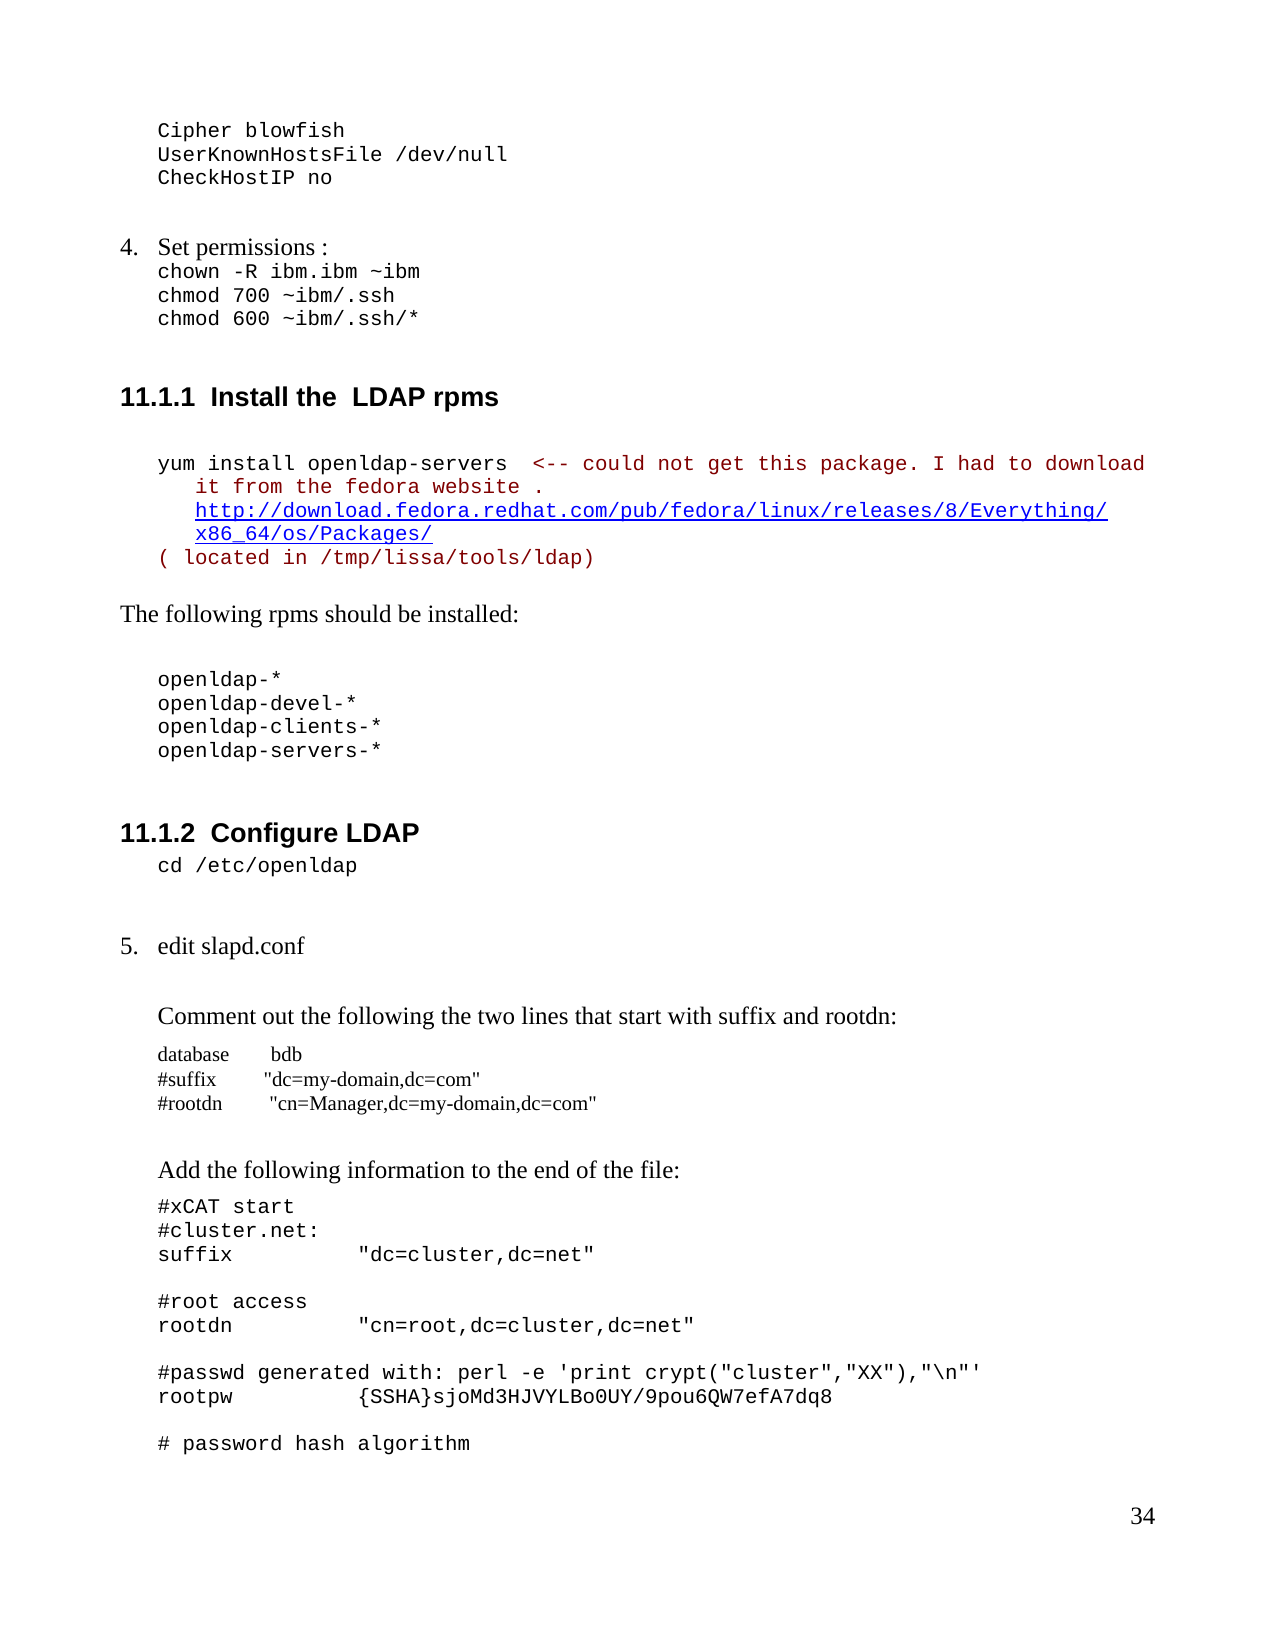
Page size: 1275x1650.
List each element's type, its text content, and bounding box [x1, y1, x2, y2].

text yum install openldap-servers <-- could not get this package. I had to download it from the fedora website . http://download.fedora.redhat.com/pub/fedora/linux/releases/8/Everything/x86_64/os/Packages/ [157, 452, 1155, 547]
subtitle Install the LDAP rpms [120, 381, 1155, 412]
text ( located in /tmp/lissa/tools/ldap) [157, 547, 1155, 571]
subtitle Configure LDAP [120, 817, 1155, 848]
text Add the following information to the end of the file: [157, 1155, 1155, 1184]
text openldap-* [157, 669, 1155, 693]
text #cluster.net: [157, 1220, 1155, 1244]
text rootpw {SSHA}sjoMd3HJVYLBo0UY/9pou6QW7efA7dq8 [157, 1386, 1155, 1409]
text CheckHostIP no [157, 167, 1155, 191]
text Cipher blowfish [157, 120, 1155, 144]
text Comment out the following the two lines that start with suffix and rootdn: [157, 1001, 1155, 1030]
text #rootdn "cn=Manager,dc=my-domain,dc=com" [157, 1091, 1155, 1114]
text rootdn "cn=root,dc=cluster,dc=net" [157, 1315, 1155, 1338]
text openldap-servers-* [157, 740, 1155, 763]
text openldap-devel-* [157, 693, 1155, 716]
text chown -R ibm.ibm ~ibm [157, 261, 1155, 284]
text #xCAT start [157, 1197, 1155, 1220]
text The following rpms should be installed: [120, 599, 1155, 628]
text cd /etc/openldap [157, 855, 1155, 878]
text #root access [157, 1291, 1155, 1315]
text chmod 700 ~ibm/.ssh [157, 284, 1155, 308]
text openldap-clients-* [157, 716, 1155, 740]
text # password hash algorithm [157, 1433, 1155, 1457]
list Set permissions : [120, 232, 1155, 261]
text chmod 600 ~ibm/.ssh/* [157, 308, 1155, 332]
text UserKnownHostsFile /dev/null [157, 144, 1155, 167]
text database bdb [157, 1042, 1155, 1066]
text suffix "dc=cluster,dc=net" [157, 1244, 1155, 1267]
list edit slapd.conf [120, 931, 1155, 960]
text #passwd generated with: perl -e 'print crypt("cluster","XX"),"\n"' [157, 1362, 1155, 1386]
text #suffix "dc=my-domain,dc=com" [157, 1066, 1155, 1091]
